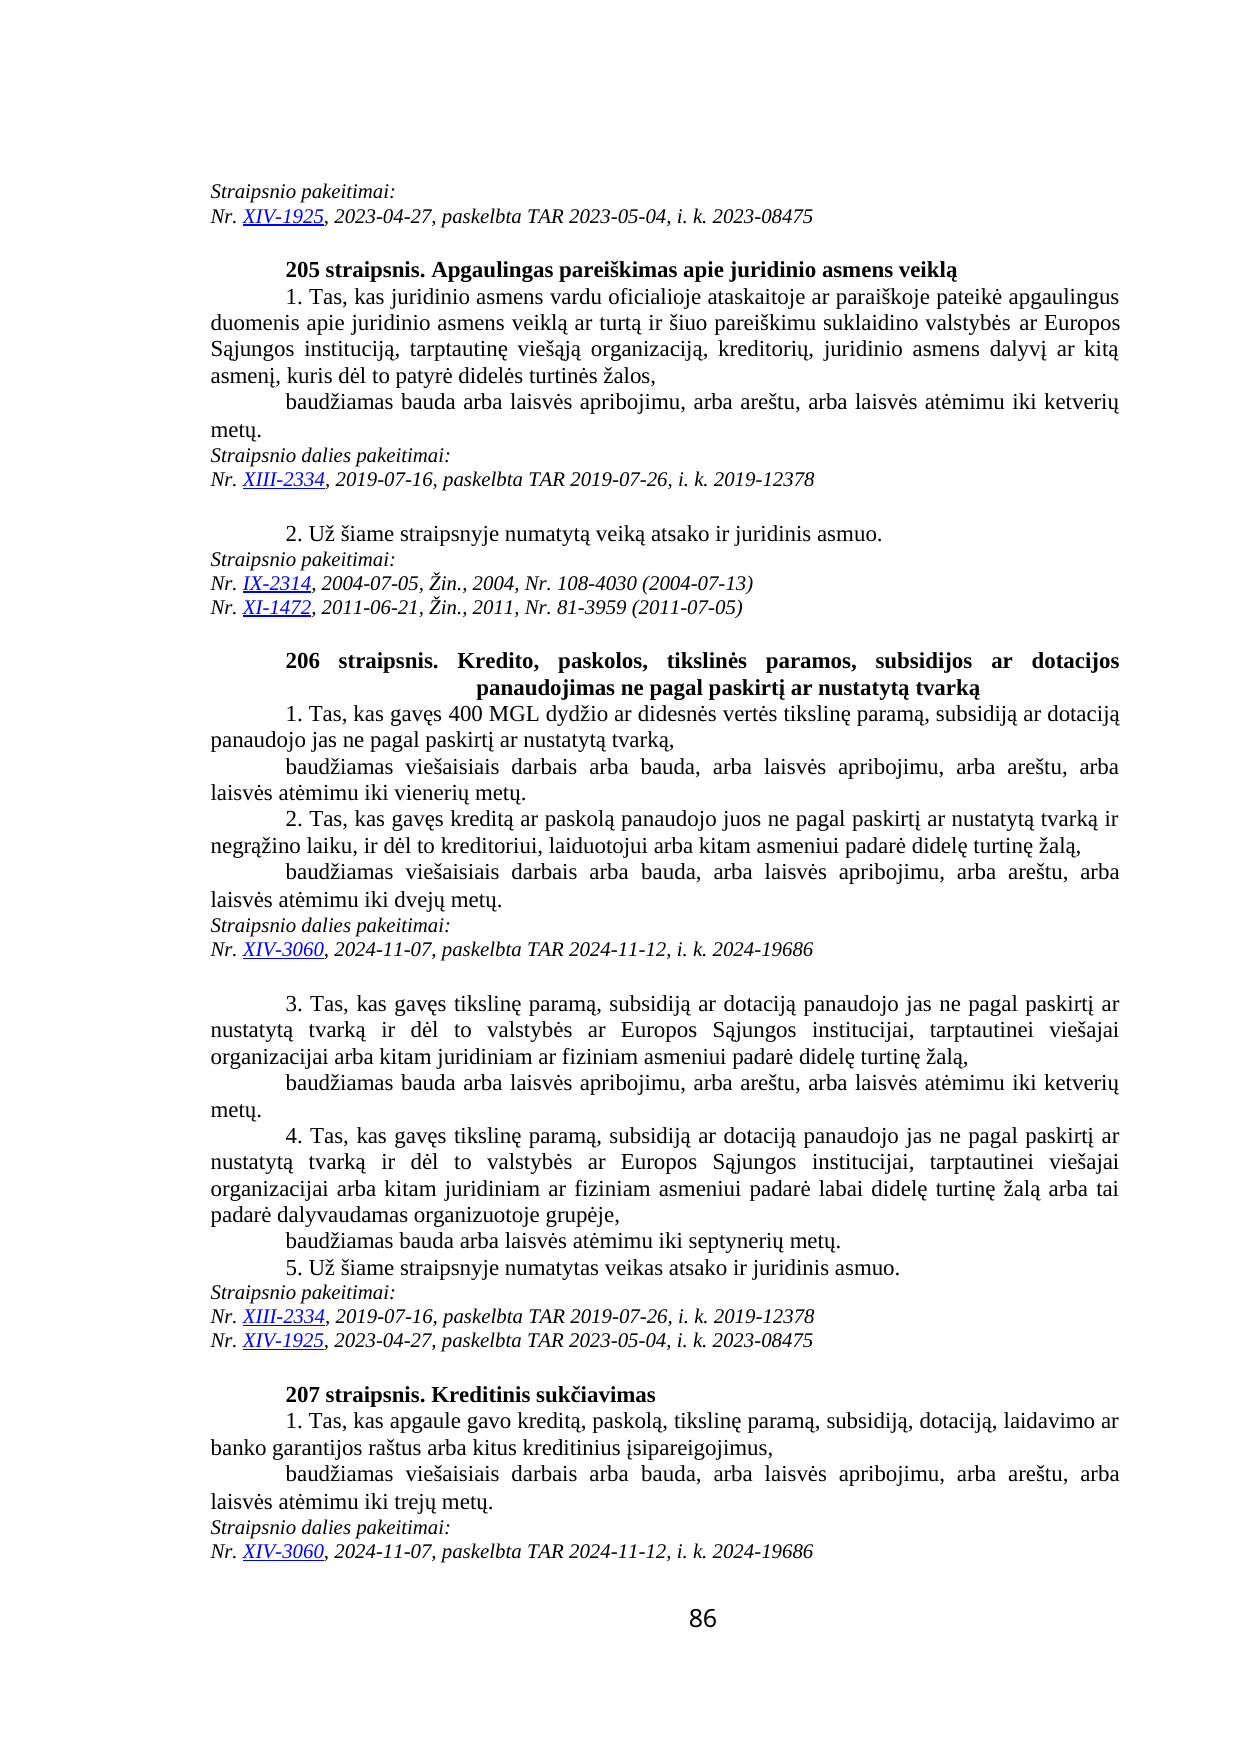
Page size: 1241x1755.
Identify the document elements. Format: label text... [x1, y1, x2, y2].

text 5. Už šiame straipsnyje numatytas veikas atsako ir juridinis asmuo. [210, 1254, 1120, 1280]
text 207 straipsnis. Kreditinis sukčiavimas [210, 1381, 1120, 1407]
text Straipsnio pakeitimai: [210, 546, 1120, 571]
text 1. Tas, kas juridinio asmens vardu oficialioje ataskaitoje ar paraiškoje pateikė apgaulingus duomenis apie juridinio asmens veiklą ar turtą ir šiuo pareiškimu suklaidino valstybės ar Europos Sąjungos instituciją, tarptautinę viešąją organizaciją, kreditorių, juridinio asmens dalyvį ar kitą asmenį, kuris dėl to patyrė didelės turtinės žalos, [210, 283, 1120, 388]
text Nr. XIV-1925, 2023-04-27, paskelbta TAR 2023-05-04, i. k. 2023-08475 [210, 1328, 1120, 1352]
text Nr. XIV-1925, 2023-04-27, paskelbta TAR 2023-05-04, i. k. 2023-08475 [210, 203, 1120, 228]
text Nr. XIII-2334, 2019-07-16, paskelbta TAR 2019-07-26, i. k. 2019-12378 [210, 1304, 1120, 1328]
text baudžiamas viešaisiais darbais arba bauda, arba laisvės apribojimu, arba areštu, arba laisvės atėmimu iki vienerių metų. [210, 753, 1120, 806]
text baudžiamas viešaisiais darbais arba bauda, arba laisvės apribojimu, arba areštu, arba laisvės atėmimu iki dvejų metų. [210, 858, 1120, 913]
text 2. Už šiame straipsnyje numatytą veiką atsako ir juridinis asmuo. [210, 520, 1120, 546]
text 206 straipsnis. Kredito, paskolos, tikslinės paramos, subsidijos ar dotacijos panaudojimas ne pagal paskirtį ar nustatytą tvarką [285, 647, 1120, 700]
text Straipsnio pakeitimai: [210, 1280, 1120, 1304]
text baudžiamas bauda arba laisvės apribojimu, arba areštu, arba laisvės atėmimu iki ketverių metų. [210, 1069, 1120, 1122]
text 3. Tas, kas gavęs tikslinę paramą, subsidiją ar dotaciją panaudojo jas ne pagal paskirtį ar nustatytą tvarką ir dėl to valstybės ar Europos Sąjungos institucijai, tarptautinei viešajai organizacijai arba kitam juridiniam ar fiziniam asmeniui padarė didelę turtinę žalą, [210, 990, 1120, 1069]
text Straipsnio dalies pakeitimai: [210, 1515, 1120, 1539]
text Nr. XIII-2334, 2019-07-16, paskelbta TAR 2019-07-26, i. k. 2019-12378 [210, 467, 1120, 491]
text 1. Tas, kas gavęs 400 MGL dydžio ar didesnės vertės tikslinę paramą, subsidiją ar dotaciją panaudojo jas ne pagal paskirtį ar nustatytą tvarką, [210, 700, 1120, 753]
text Straipsnio dalies pakeitimai: [210, 443, 1120, 467]
text Nr. XIV-3060, 2024-11-07, paskelbta TAR 2024-11-12, i. k. 2024-19686 [210, 937, 1120, 961]
text 4. Tas, kas gavęs tikslinę paramą, subsidiją ar dotaciją panaudojo jas ne pagal paskirtį ar nustatytą tvarką ir dėl to valstybės ar Europos Sąjungos institucijai, tarptautinei viešajai organizacijai arba kitam juridiniam ar fiziniam asmeniui padarė labai didelę turtinę žalą arba tai padarė dalyvaudamas organizuotoje grupėje, [210, 1122, 1120, 1227]
text 205 straipsnis. Apgaulingas pareiškimas apie juridinio asmens veiklą [210, 256, 1120, 283]
text Straipsnio dalies pakeitimai: [210, 913, 1120, 937]
text Nr. XIV-3060, 2024-11-07, paskelbta TAR 2024-11-12, i. k. 2024-19686 [210, 1539, 1120, 1563]
text baudžiamas bauda arba laisvės atėmimu iki septynerių metų. [210, 1227, 1120, 1254]
text baudžiamas bauda arba laisvės apribojimu, arba areštu, arba laisvės atėmimu iki ketverių metų. [210, 388, 1120, 443]
text 1. Tas, kas apgaule gavo kreditą, paskolą, tikslinę paramą, subsidiją, dotaciją, laidavimo ar banko garantijos raštus arba kitus kreditinius įsipareigojimus, [210, 1407, 1120, 1460]
text Nr. IX-2314, 2004-07-05, Žin., 2004, Nr. 108-4030 (2004-07-13) [210, 571, 1120, 594]
text baudžiamas viešaisiais darbais arba bauda, arba laisvės apribojimu, arba areštu, arba laisvės atėmimu iki trejų metų. [210, 1460, 1120, 1515]
text Straipsnio pakeitimai: [210, 179, 1120, 203]
text 2. Tas, kas gavęs kreditą ar paskolą panaudojo juos ne pagal paskirtį ar nustatytą tvarką ir negrąžino laiku, ir dėl to kreditoriui, laiduotojui arba kitam asmeniui padarė didelę turtinę žalą, [210, 806, 1120, 858]
text Nr. XI-1472, 2011-06-21, Žin., 2011, Nr. 81-3959 (2011-07-05) [210, 594, 1120, 619]
